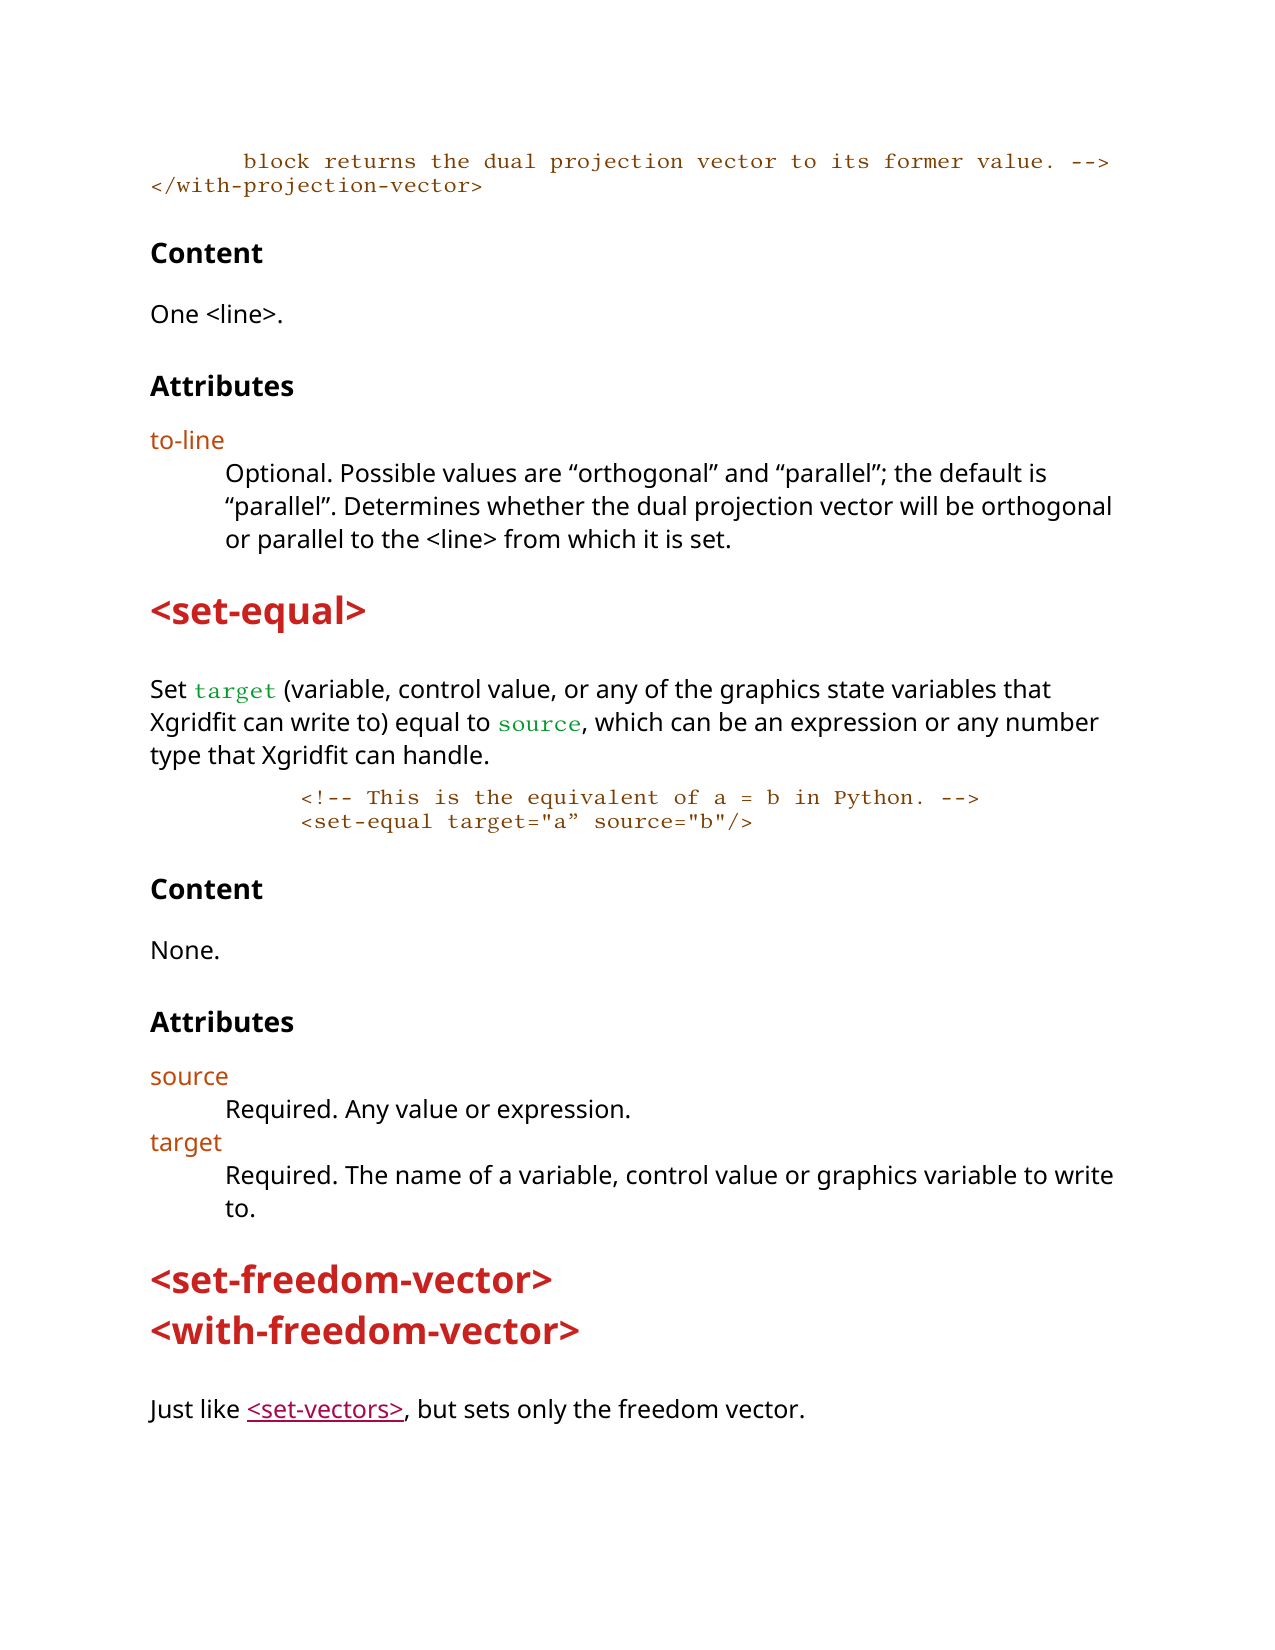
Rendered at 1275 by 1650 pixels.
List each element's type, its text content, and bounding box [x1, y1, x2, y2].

text Set target (variable, control value, or any of the graphics state variables that Xgridfit can write to) equal to source, which can be an expression or any number type that Xgridfit can handle. [150, 672, 1125, 771]
text Optional. Possible values are “orthogonal” and “parallel”; the default is “parallel”. Determines whether the dual projection vector will be orthogonal or parallel to the <line> from which it is set. [225, 456, 1125, 555]
subtitle <set-freedom-vector> <with-freedom-vector> [150, 1253, 1125, 1355]
text <!-- This is the equivalent of a = b in Python. --> <set-equal target="a” source="b"/> [300, 786, 1125, 833]
text target [150, 1125, 1125, 1158]
subtitle Content [150, 869, 1125, 908]
text None. [150, 933, 1125, 966]
text Required. Any value or expression. [225, 1092, 1125, 1125]
subtitle Attributes [150, 366, 1125, 405]
subtitle <set-equal> [150, 584, 1125, 635]
text source [150, 1059, 1125, 1092]
text Just like <set-vectors>, but sets only the freedom vector. [150, 1392, 1125, 1425]
subtitle Content [150, 233, 1125, 272]
text Required. The name of a variable, control value or graphics variable to write to. [225, 1158, 1125, 1224]
text One <line>. [150, 297, 1125, 330]
text to-line [150, 423, 1125, 456]
text block returns the dual projection vector to its former value. --> </with-projection-vector> [150, 150, 1125, 197]
subtitle Attributes [150, 1002, 1125, 1041]
